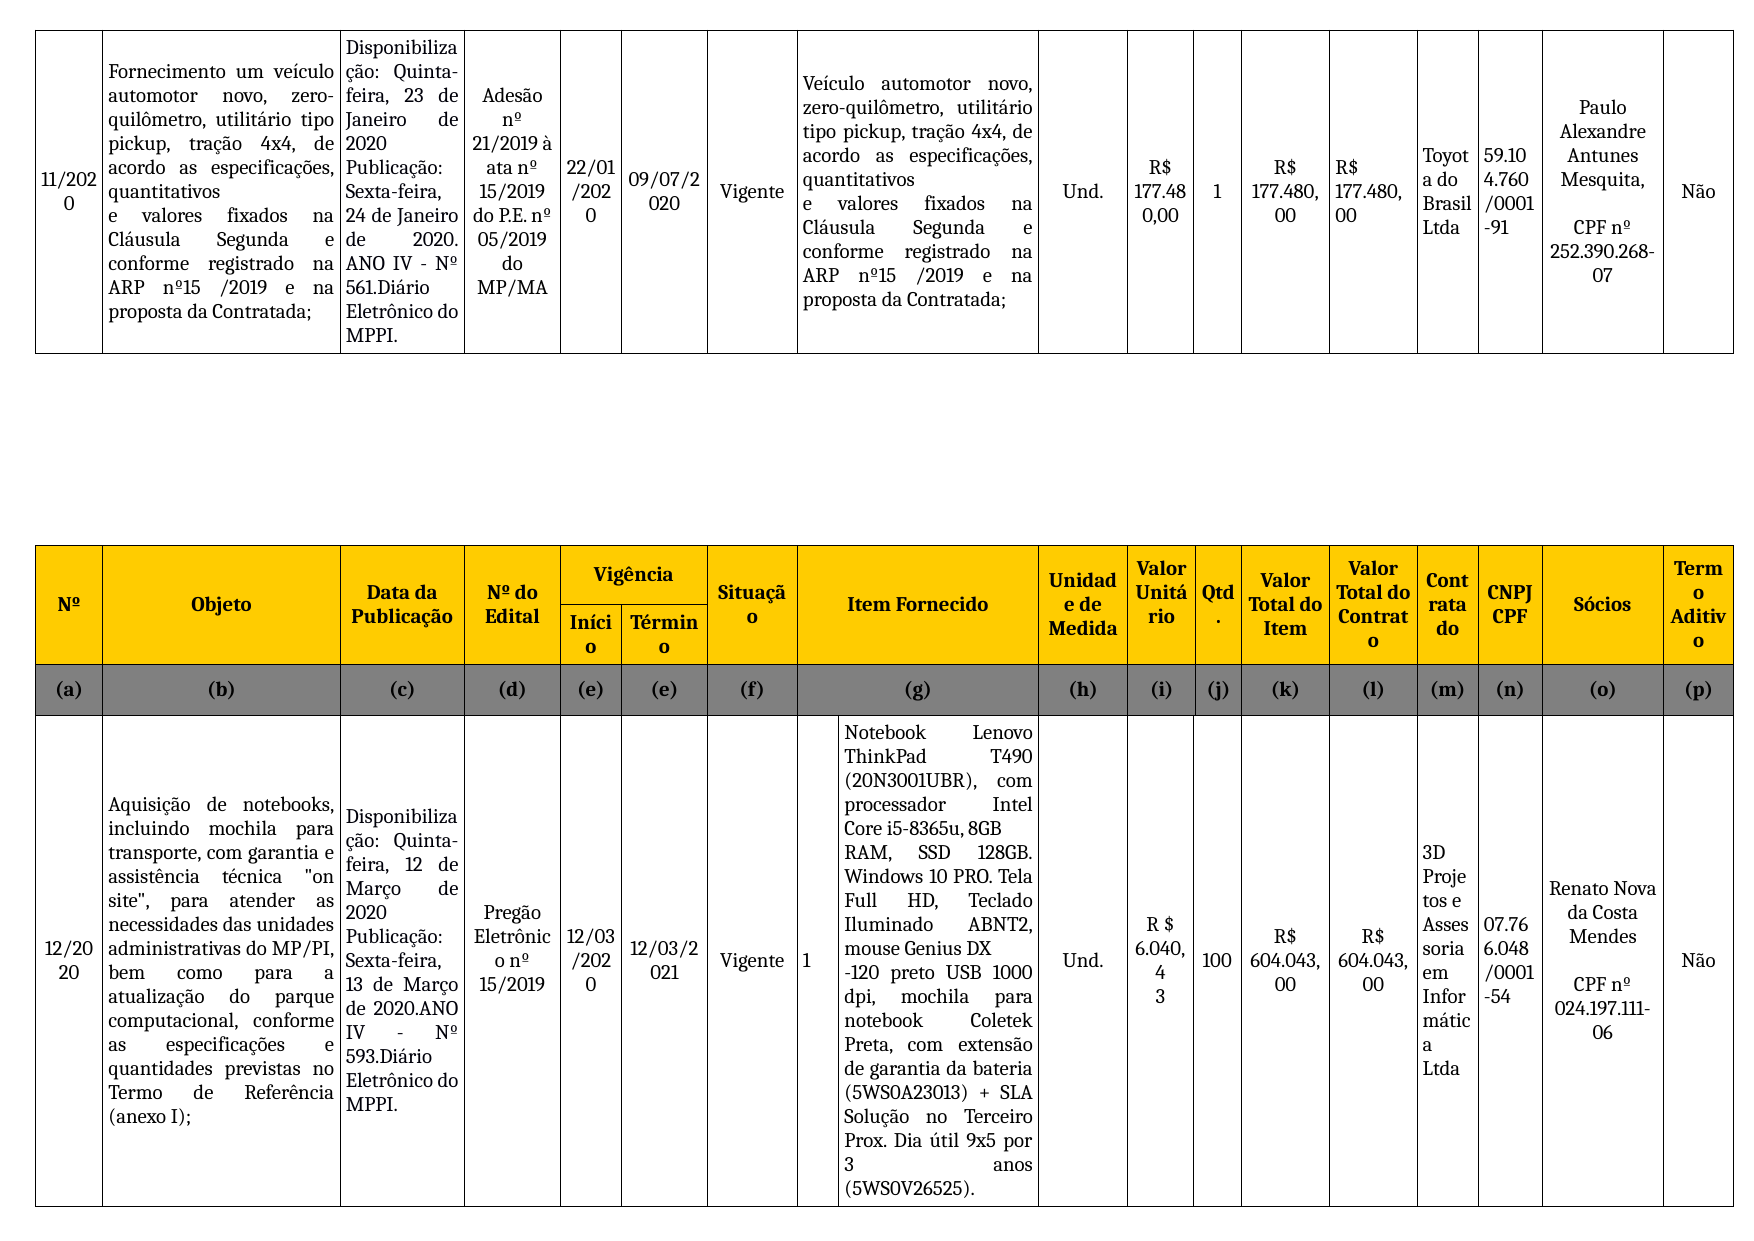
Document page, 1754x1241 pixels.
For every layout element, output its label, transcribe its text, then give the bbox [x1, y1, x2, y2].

table_cell (l) [1330, 665, 1417, 715]
table_cell (c) [341, 665, 464, 715]
table_cell (b) [103, 665, 340, 715]
table_header Valor Unitário [1128, 546, 1195, 664]
table_cell Aquisição de notebooks, incluindo mochila para transporte, com garantia e assistência técnica "on site", para atender as necessidades das unidades administrativas do MP/PI, bem como para a atualização do parque computacional, conforme as especificações e quantidades previstas no Termo de Referência (anexo I); [103, 716, 340, 1206]
table_cell 09/07/2020 [622, 31, 707, 353]
table_cell Veículo automotor novo, zero-quilômetro, utilitário tipo pickup, tração 4x4, de acordo as especificações, quantitativos e valores fixados na Cláusula Segunda e conforme registrado na ARP nº15 /2019 e na proposta da Contratada; [798, 31, 1038, 353]
table_cell (k) [1242, 665, 1329, 715]
table_cell (o) [1543, 665, 1663, 715]
table_header Nº [36, 546, 102, 664]
table_cell Adesão nº 21/2019 à ata nº 15/2019 do P.E. nº 05/2019 do MP/MA [465, 31, 560, 353]
table_cell Vigente [708, 716, 797, 1206]
table_header Qtd. [1196, 546, 1241, 664]
table_cell (d) [465, 665, 560, 715]
table_header Nº do Edital [465, 546, 560, 664]
table_header Valor Total do Item [1242, 546, 1329, 664]
table_cell (e) [622, 665, 707, 715]
table_cell 1 [1194, 31, 1241, 353]
table_cell Disponibilização: Quinta-feira, 23 de Janeiro de 2020 Publicação: Sexta-feira, 24 de Janeiro de 2020. ANO IV - Nº 561.Diário Eletrônico do MPPI. [341, 31, 464, 353]
table_cell Não [1664, 31, 1733, 353]
table_cell 59.104.760/0001-91 [1479, 31, 1542, 353]
table_cell R$ 177.480,00 [1242, 31, 1329, 353]
table_header Contratado [1418, 546, 1478, 664]
table_cell Término [622, 605, 707, 664]
table_cell 07.766.048/0001-54 [1479, 716, 1542, 1206]
table_header Item Fornecido [798, 546, 1038, 664]
table_cell R$ 604.043,00 [1242, 716, 1329, 1206]
table_cell Renato Nova da Costa Mendes CPF nº 024.197.111-06 [1543, 716, 1663, 1206]
table_cell Fornecimento um veículo automotor novo, zero-quilômetro, utilitário tipo pickup, tração 4x4, de acordo as especificações, quantitativos e valores fixados na Cláusula Segunda e conforme registrado na ARP nº15 /2019 e na proposta da Contratada; [103, 31, 340, 353]
table_cell (i) [1128, 665, 1195, 715]
table_cell (p) [1664, 665, 1733, 715]
table_cell (h) [1039, 665, 1127, 715]
table_cell R$ 604.043,00 [1330, 716, 1417, 1206]
table_header Vigência [561, 546, 707, 604]
table_cell 3D Projetos e Assessoria em Informática Ltda [1418, 716, 1478, 1206]
table_header Objeto [103, 546, 340, 664]
table_cell 22/01/2020 [561, 31, 621, 353]
table_cell (m) [1418, 665, 1478, 715]
table_cell 100 [1194, 716, 1241, 1206]
table_cell Disponibilização: Quinta-feira, 12 de Março de 2020 Publicação: Sexta-feira, 13 de Março de 2020.ANO IV - Nº 593.Diário Eletrônico do MPPI. [341, 716, 464, 1206]
table_cell (a) [36, 665, 102, 715]
table_cell Pregão Eletrônico nº 15/2019 [465, 716, 560, 1206]
table_cell Paulo Alexandre Antunes Mesquita, CPF nº 252.390.268-07 [1543, 31, 1663, 353]
table_header Sócios [1543, 546, 1663, 664]
table_cell 12/03/2020 [561, 716, 621, 1206]
table_cell 12/03/2021 [622, 716, 707, 1206]
table_cell Und. [1039, 31, 1127, 353]
table_cell (n) [1479, 665, 1542, 715]
table_cell Notebook Lenovo ThinkPad T490 (20N3001UBR), com processador Intel Core i5-8365u, 8GB RAM, SSD 128GB. Windows 10 PRO. Tela Full HD, Teclado Iluminado ABNT2, mouse Genius DX -120 preto USB 1000 dpi, mochila para notebook Coletek Preta, com extensão de garantia da bateria (5WS0A23013) + SLA Solução no Terceiro Prox. Dia útil 9x5 por 3 anos (5WS0V26525). [839, 716, 1038, 1206]
table_header Termo Aditivo [1664, 546, 1733, 664]
table_cell Und. [1039, 716, 1127, 1206]
table_cell Início [561, 605, 621, 664]
table_header Data da Publicação [341, 546, 464, 664]
table_header Situação [708, 546, 797, 664]
table_cell 1 [798, 716, 838, 1206]
table_cell 11/2020 [36, 31, 102, 353]
table_cell R$ 177.480,00 [1330, 31, 1417, 353]
table_cell R $ 6.040,4 3 [1128, 716, 1193, 1206]
table_cell (f) [708, 665, 797, 715]
table_header Unidade de Medida [1039, 546, 1127, 664]
table_cell Vigente [708, 31, 797, 353]
table_cell 12/2020 [36, 716, 102, 1206]
table_cell (e) [561, 665, 621, 715]
table_header Valor Total do Contrato [1330, 546, 1417, 664]
table_cell (g) [798, 665, 1038, 715]
table_cell R$ 177.480,00 [1128, 31, 1193, 353]
table_header CNPJ CPF [1479, 546, 1542, 664]
table_cell Toyota do Brasil Ltda [1418, 31, 1478, 353]
table_cell Não [1664, 716, 1733, 1206]
table_cell (j) [1196, 665, 1241, 715]
